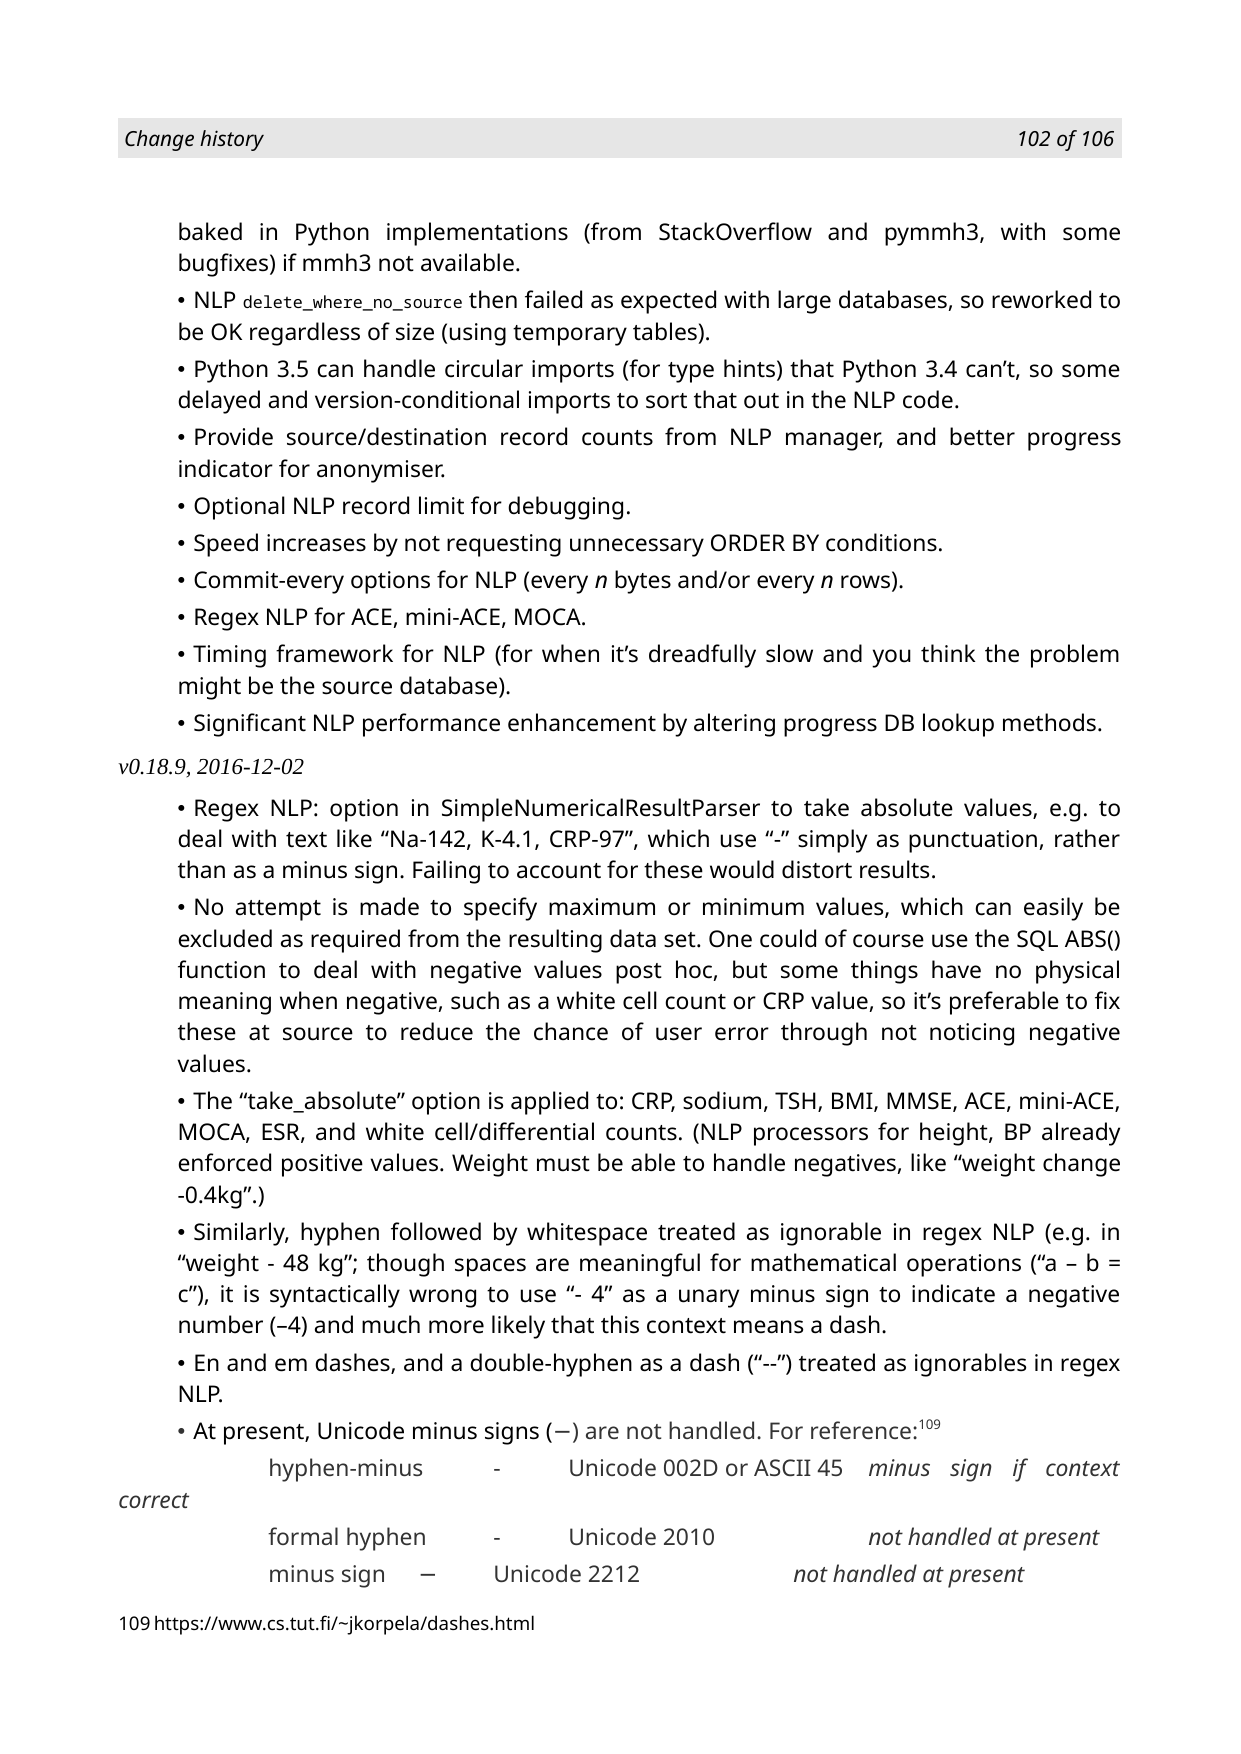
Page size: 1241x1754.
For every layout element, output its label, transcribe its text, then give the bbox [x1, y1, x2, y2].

list Speed increases by not requesting unnecessary ORDER BY conditions. [177, 527, 1122, 558]
list Similarly, hyphen followed by whitespace treated as ignorable in regex NLP (e.g. in “weight - 48 kg”; though spaces are meaningful for mathematical operations (“a – b = c”), it is syntactically wrong to use “- 4” as a unary minus sign to indicate a negative number (–4) and much more likely that this context means a dash. [177, 1216, 1122, 1341]
list The “take_absolute” option is applied to: CRP, sodium, TSH, BMI, MMSE, ACE, mini-ACE, MOCA, ESR, and white cell/differential counts. (NLP processors for height, BP already enforced positive values. Weight must be able to handle negatives, like “weight change -0.4kg”.) [177, 1085, 1122, 1210]
text minus sign − Unicode 2212 not handled at present [118, 1558, 1122, 1589]
list Significant NLP performance enhancement by altering progress DB lookup methods. [177, 707, 1122, 738]
list Regex NLP for ACE, mini-ACE, MOCA. [177, 601, 1122, 632]
list NLP delete_where_no_source then failed as expected with large databases, so reworked to be OK regardless of size (using temporary tables). [177, 284, 1122, 347]
list Provide source/destination record counts from NLP manager, and better progress indicator for anonymiser. [177, 421, 1122, 484]
text hyphen-minus - Unicode 002D or ASCII 45 minus sign if context correct [118, 1452, 1122, 1515]
list Regex NLP: option in SimpleNumericalResultParser to take absolute values, e.g. to deal with text like “Na-142, K-4.1, CRP-97”, which use “-” simply as punctuation, rather than as a minus sign. Failing to account for these would distort results. [177, 792, 1122, 885]
list Commit-every options for NLP (every n bytes and/or every n rows). [177, 564, 1122, 595]
list Timing framework for NLP (for when it’s dreadfully slow and you think the problem might be the source database). [177, 638, 1122, 701]
text formal hyphen ‐ Unicode 2010 not handled at present [118, 1521, 1122, 1552]
list https://www.cs.tut.fi/~jkorpela/dashes.html [118, 1610, 1122, 1636]
subtitle v0.18.9, 2016-12-02 [118, 753, 1122, 779]
list baked in Python implementations (from StackOverflow and pymmh3, with some bugfixes) if mmh3 not available. [177, 216, 1122, 278]
list Optional NLP record limit for debugging. [177, 490, 1122, 521]
list En and em dashes, and a double-hyphen as a dash (“--”) treated as ignorables in regex NLP. [177, 1347, 1122, 1409]
list At present, Unicode minus signs (−) are not handled. For reference: [177, 1415, 1122, 1446]
list Python 3.5 can handle circular imports (for type hints) that Python 3.4 can’t, so some delayed and version-conditional imports to sort that out in the NLP code. [177, 353, 1122, 415]
list No attempt is made to specify maximum or minimum values, which can easily be excluded as required from the resulting data set. One could of course use the SQL ABS() function to deal with negative values post hoc, but some things have no physical meaning when negative, such as a white cell count or CRP value, so it’s preferable to fix these at source to reduce the chance of user error through not noticing negative values. [177, 891, 1122, 1079]
